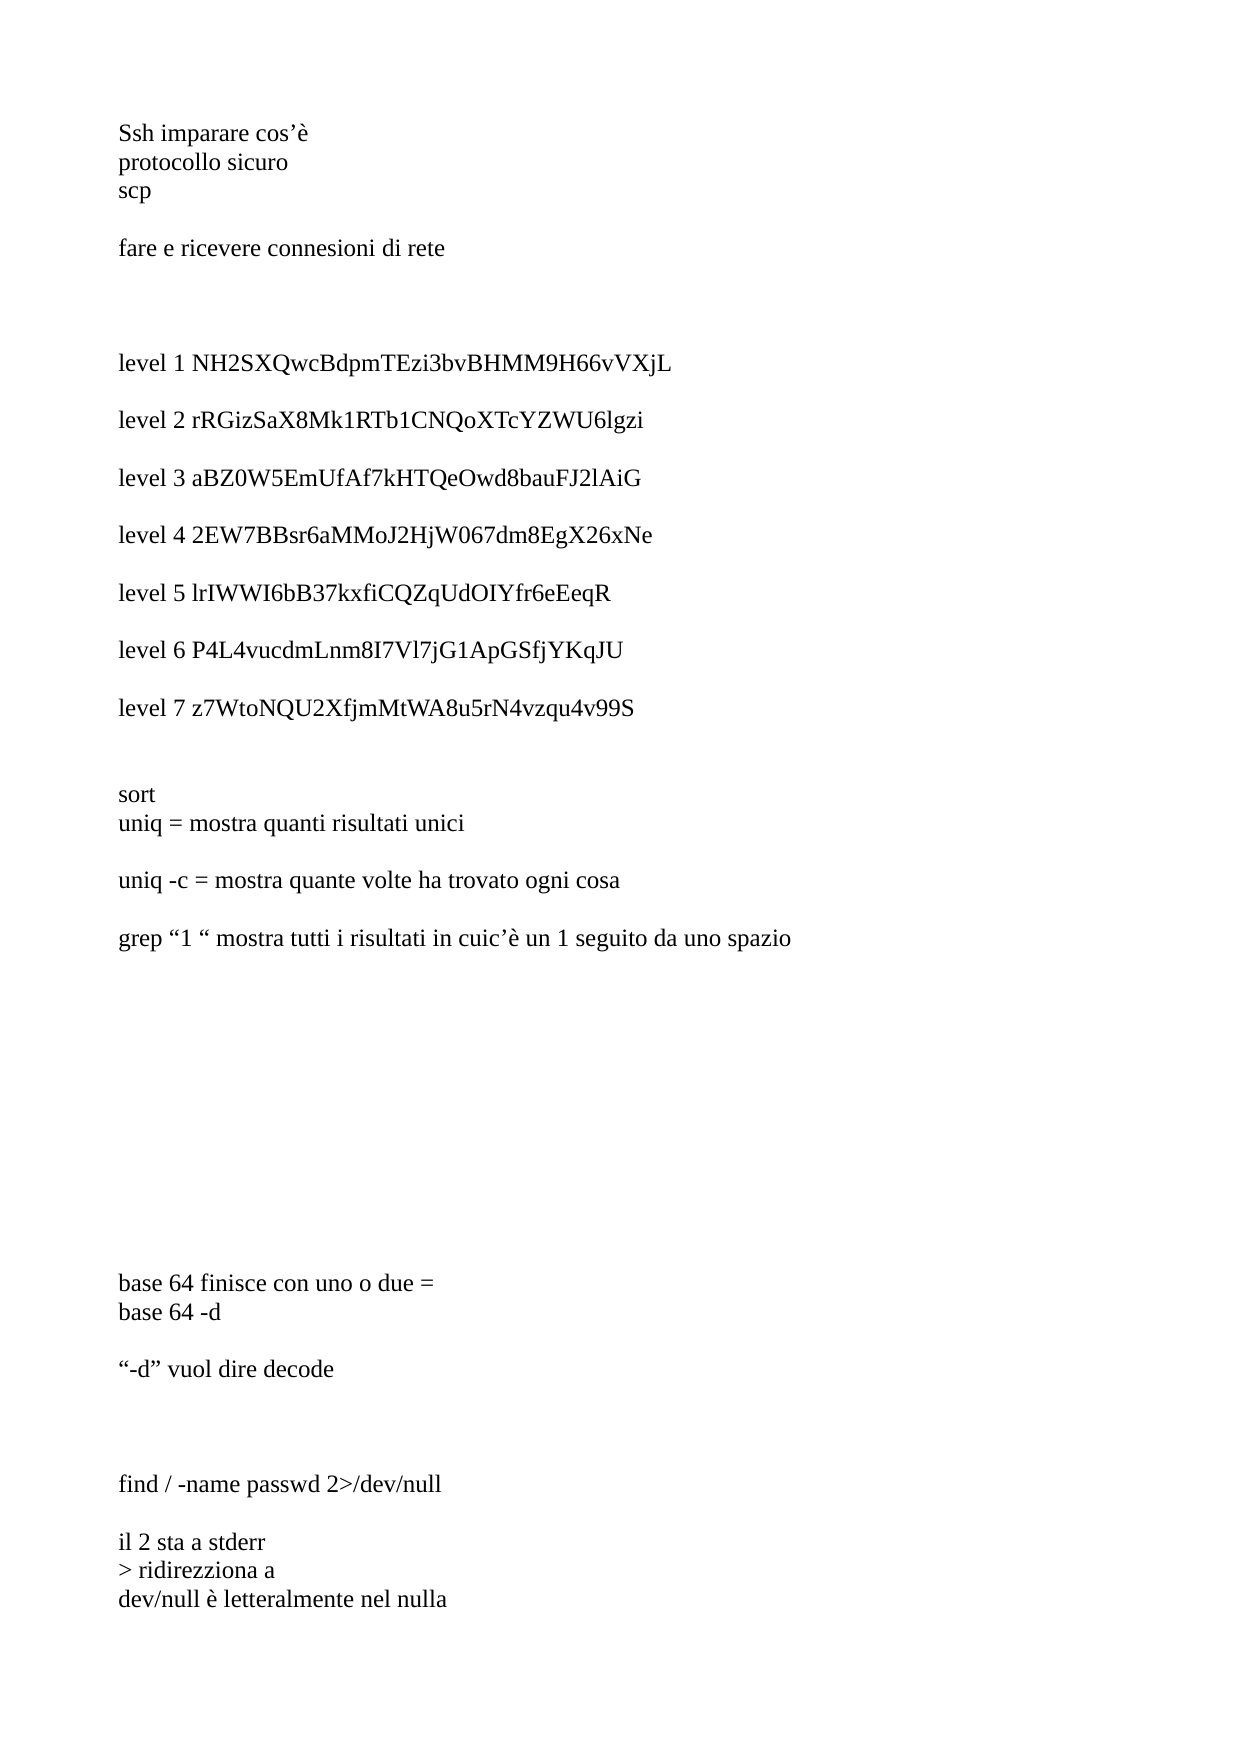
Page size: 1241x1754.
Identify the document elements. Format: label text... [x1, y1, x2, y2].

text il 2 sta a stderr [118, 1527, 1122, 1556]
text sort [118, 779, 1122, 808]
text “-d” vuol dire decode [118, 1354, 1122, 1383]
text level 5 lrIWWI6bB37kxfiCQZqUdOIYfr6eEeqR [118, 578, 1122, 607]
text grep “1 “ mostra tutti i risultati in cuic’è un 1 seguito da uno spazio [118, 923, 1122, 952]
text scp [118, 176, 1122, 204]
text fare e ricevere connesioni di rete [118, 233, 1122, 262]
text level 2 rRGizSaX8Mk1RTb1CNQoXTcYZWU6lgzi [118, 406, 1122, 434]
text level 1 NH2SXQwcBdpmTEzi3bvBHMM9H66vVXjL [118, 348, 1122, 377]
text protocollo sicuro [118, 147, 1122, 176]
text find / -name passwd 2>/dev/null [118, 1469, 1122, 1498]
text > ridirezziona a [118, 1556, 1122, 1584]
text level 4 2EW7BBsr6aMMoJ2HjW067dm8EgX26xNe [118, 521, 1122, 549]
text base 64 finisce con uno o due = [118, 1268, 1122, 1297]
text level 6 P4L4vucdmLnm8I7Vl7jG1ApGSfjYKqJU [118, 636, 1122, 664]
text uniq = mostra quanti risultati unici [118, 808, 1122, 837]
text base 64 -d [118, 1297, 1122, 1326]
text level 3 aBZ0W5EmUfAf7kHTQeOwd8bauFJ2lAiG [118, 463, 1122, 492]
text dev/null è letteralmente nel nulla [118, 1584, 1122, 1613]
text Ssh imparare cos’è [118, 118, 1122, 147]
text level 7 z7WtoNQU2XfjmMtWA8u5rN4vzqu4v99S [118, 693, 1122, 722]
text uniq -c = mostra quante volte ha trovato ogni cosa [118, 866, 1122, 894]
